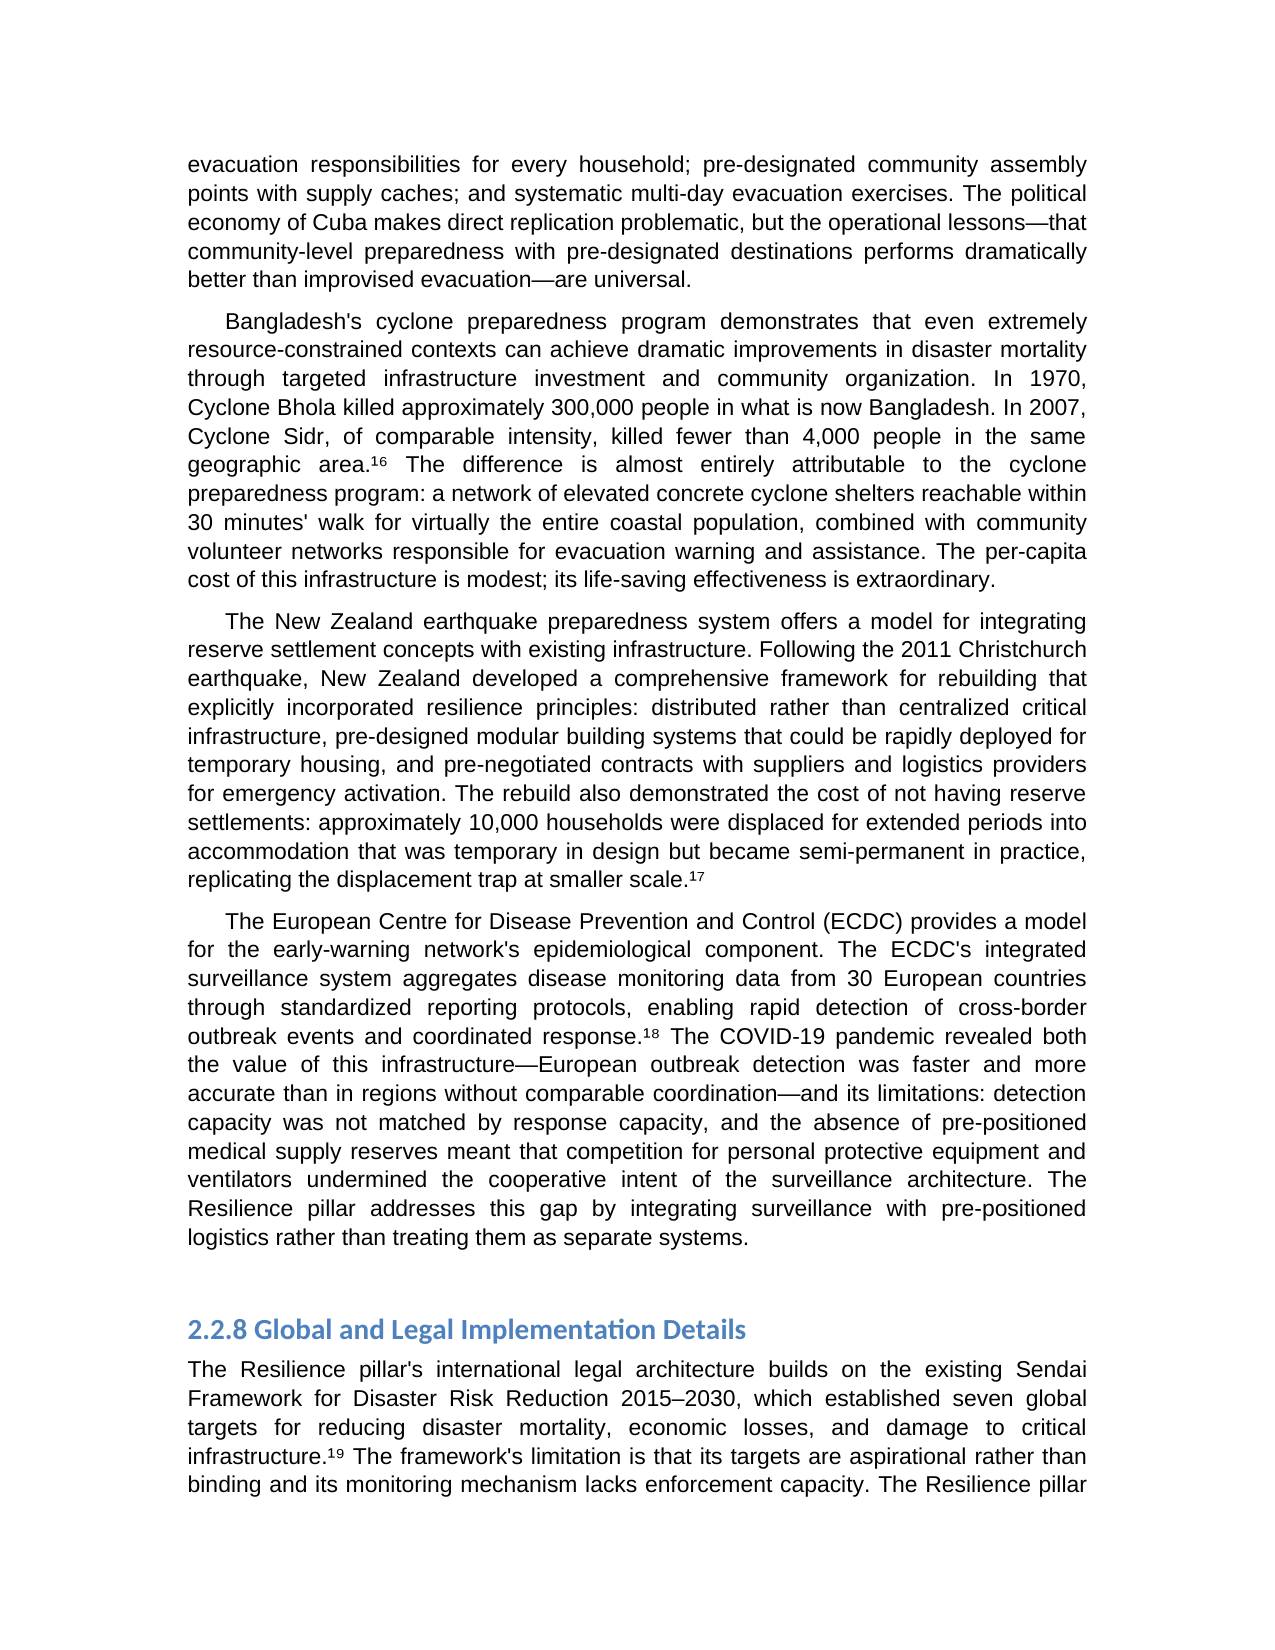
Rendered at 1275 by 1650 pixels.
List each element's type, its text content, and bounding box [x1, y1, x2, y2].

text The European Centre for Disease Prevention and Control (ECDC) provides a model for the early-warning network's epidemiological component. The ECDC's integrated surveillance system aggregates disease monitoring data from 30 European countries through standardized reporting protocols, enabling rapid detection of cross-border outbreak events and coordinated response.¹⁸ The COVID-19 pandemic revealed both the value of this infrastructure—European outbreak detection was faster and more accurate than in regions without comparable coordination—and its limitations: detection capacity was not matched by response capacity, and the absence of pre-positioned medical supply reserves meant that competition for personal protective equipment and ventilators undermined the cooperative intent of the surveillance architecture. The Resilience pillar addresses this gap by integrating surveillance with pre-positioned logistics rather than treating them as separate systems. [187, 906, 1087, 1251]
text The Resilience pillar's international legal architecture builds on the existing Sendai Framework for Disaster Risk Reduction 2015–2030, which established seven global targets for reducing disaster mortality, economic losses, and damage to critical infrastructure.¹⁹ The framework's limitation is that its targets are aspirational rather than binding and its monitoring mechanism lacks enforcement capacity. The Resilience pillar [187, 1355, 1087, 1499]
text evacuation responsibilities for every household; pre-designated community assembly points with supply caches; and systematic multi-day evacuation exercises. The political economy of Cuba makes direct replication problematic, but the operational lessons—that community-level preparedness with pre-designated destinations performs dramatically better than improvised evacuation—are universal. [187, 150, 1087, 294]
text The New Zealand earthquake preparedness system offers a model for integrating reserve settlement concepts with existing infrastructure. Following the 2011 Christchurch earthquake, New Zealand developed a comprehensive framework for rebuilding that explicitly incorporated resilience principles: distributed rather than centralized critical infrastructure, pre-designed modular building systems that could be rapidly deployed for temporary housing, and pre-negotiated contracts with suppliers and logistics providers for emergency activation. The rebuild also demonstrated the cost of not having reserve settlements: approximately 10,000 households were displaced for extended periods into accommodation that was temporary in design but became semi-permanent in practice, replicating the displacement trap at smaller scale.¹⁷ [187, 606, 1087, 894]
subtitle 2.2.8 Global and Legal Implementation Details [187, 1311, 1087, 1347]
text Bangladesh's cyclone preparedness program demonstrates that even extremely resource-constrained contexts can achieve dramatic improvements in disaster mortality through targeted infrastructure investment and community organization. In 1970, Cyclone Bhola killed approximately 300,000 people in what is now Bangladesh. In 2007, Cyclone Sidr, of comparable intensity, killed fewer than 4,000 people in the same geographic area.¹⁶ The difference is almost entirely attributable to the cyclone preparedness program: a network of elevated concrete cyclone shelters reachable within 30 minutes' walk for virtually the entire coastal population, combined with community volunteer networks responsible for evacuation warning and assistance. The per-capita cost of this infrastructure is modest; its life-saving effectiveness is extraordinary. [187, 306, 1087, 594]
